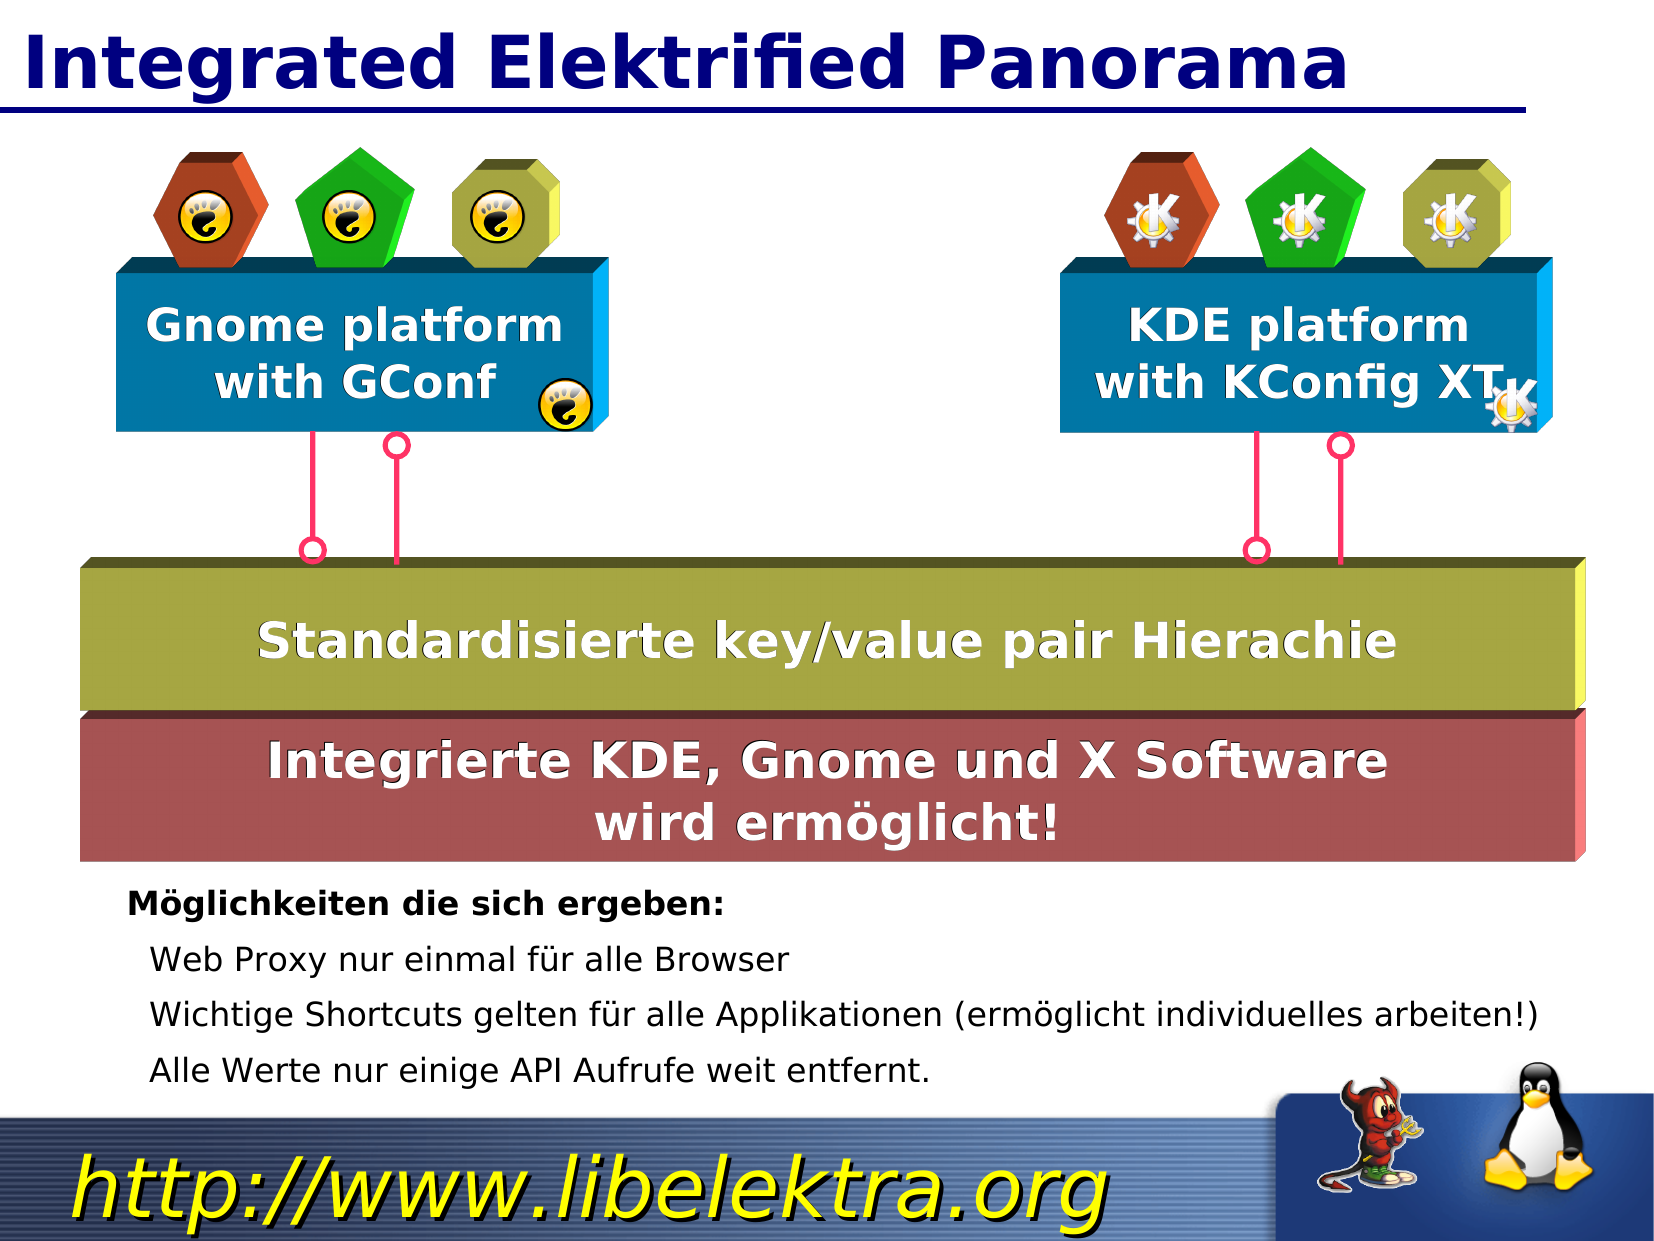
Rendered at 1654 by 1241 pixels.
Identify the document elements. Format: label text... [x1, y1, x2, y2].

text_box [1403, 159, 1510, 268]
text_box [298, 431, 327, 565]
text_box [154, 152, 268, 267]
picture [1127, 193, 1180, 248]
text_box [382, 431, 411, 565]
picture [1485, 378, 1537, 433]
text_box [1105, 152, 1219, 267]
text_box [452, 159, 559, 268]
picture [322, 190, 377, 244]
text_box [1326, 431, 1356, 565]
text_box [1242, 431, 1271, 565]
picture [1273, 193, 1326, 248]
picture [0, 1061, 1654, 1241]
list Möglichkeiten die sich ergeben: Web Proxy nur einmal für alle Browser Wichtige Shortcuts gelten für alle Applikationen (ermöglicht individuelles arbeiten!) Alle Werte nur einige API Aufrufe weit entfernt. [111, 874, 1572, 1102]
text_box Integrated Elektrified Panorama [22, 14, 1611, 111]
text_box [296, 148, 414, 267]
text_box [1246, 148, 1365, 267]
picture [538, 379, 594, 433]
picture [470, 190, 526, 245]
picture [1424, 193, 1477, 248]
picture [178, 190, 234, 244]
